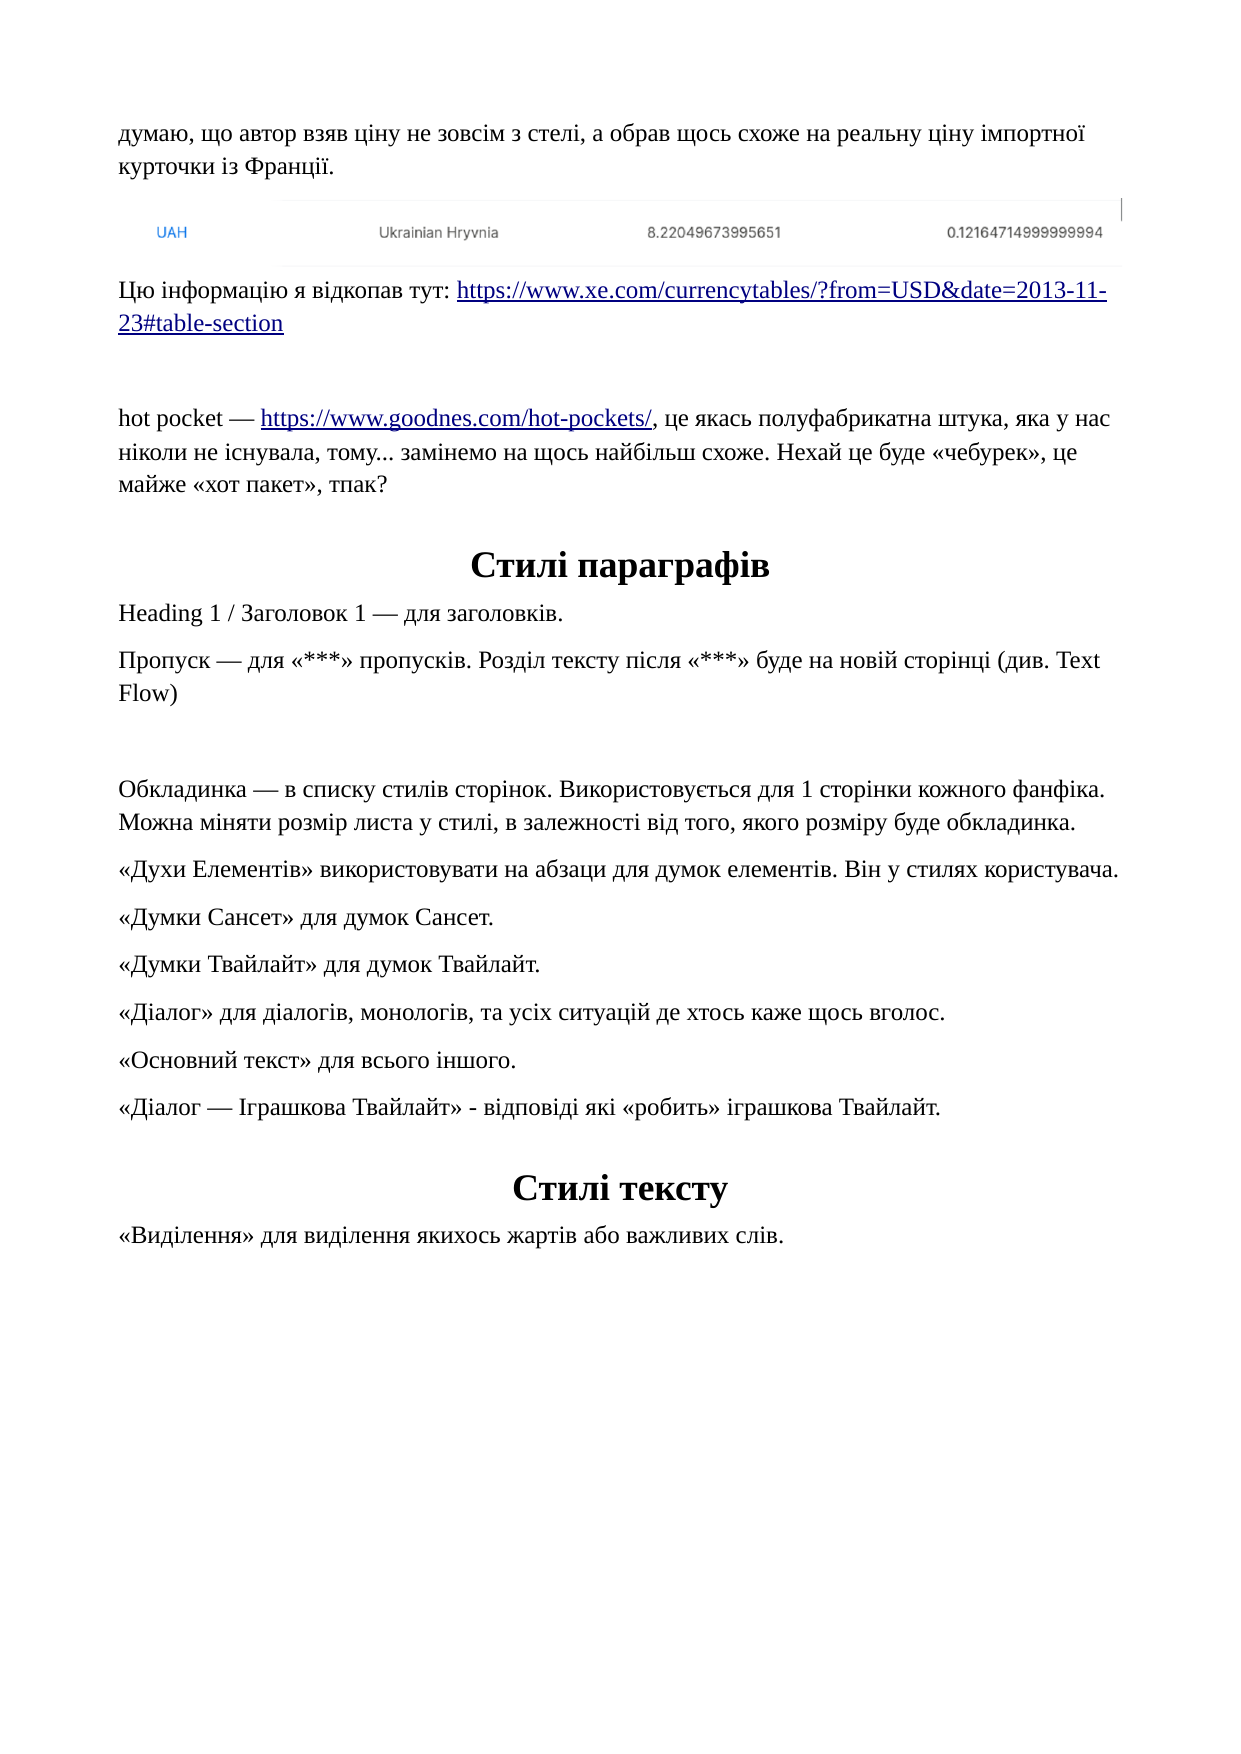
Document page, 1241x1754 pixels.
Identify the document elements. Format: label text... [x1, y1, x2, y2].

text Обкладинка — в списку стилів сторінок. Використовується для 1 сторінки кожного фанфіка. Можна міняти розмір листа у стилі, в залежності від того, якого розміру буде обкладинка. [118, 774, 1122, 835]
text Heading 1 / Заголовок 1 — для заголовків. [118, 598, 1122, 627]
text Пропуск — для «***» пропусків. Розділ тексту після «***» буде на новій сторінці (див. Text Flow) [118, 645, 1122, 707]
text «Виділення» для виділення якихось жартів або важливих слів. [118, 1221, 1122, 1249]
subtitle Стилі параграфів [118, 542, 1122, 585]
text «Діалог — Іграшкова Твайлайт» - відповіді які «робить» іграшкова Твайлайт. [118, 1092, 1122, 1121]
text «Основний текст» для всього іншого. [118, 1045, 1122, 1073]
text hot pocket — https://www.goodnes.com/hot-pockets/, це якась полуфабрикатна штука, яка у нас ніколи не існувала, тому... замінемо на щось найбільш схоже. Нехай це буде «чебурек», це майже «хот пакет», тпак? [118, 403, 1122, 498]
text «Думки Сансет» для думок Сансет. [118, 902, 1122, 931]
text думаю, що автор взяв ціну не зовсім з стелі, а обрав щось схоже на реальну ціну імпортної курточки із Франції. [118, 118, 1122, 180]
subtitle Стилі тексту [118, 1165, 1122, 1208]
text «Думки Твайлайт» для думок Твайлайт. [118, 949, 1122, 978]
picture [118, 198, 1123, 271]
text «Діалог» для діалогів, монологів, та усіх ситуацій де хтось каже щось вголос. [118, 997, 1122, 1026]
text «Духи Елементів» використовувати на абзаци для думок елементів. Він у стилях користувача. [118, 854, 1122, 883]
text Цю інформацію я відкопав тут: https://www.xe.com/currencytables/?from=USD&date=2013-11-23#table-section [118, 271, 1122, 337]
